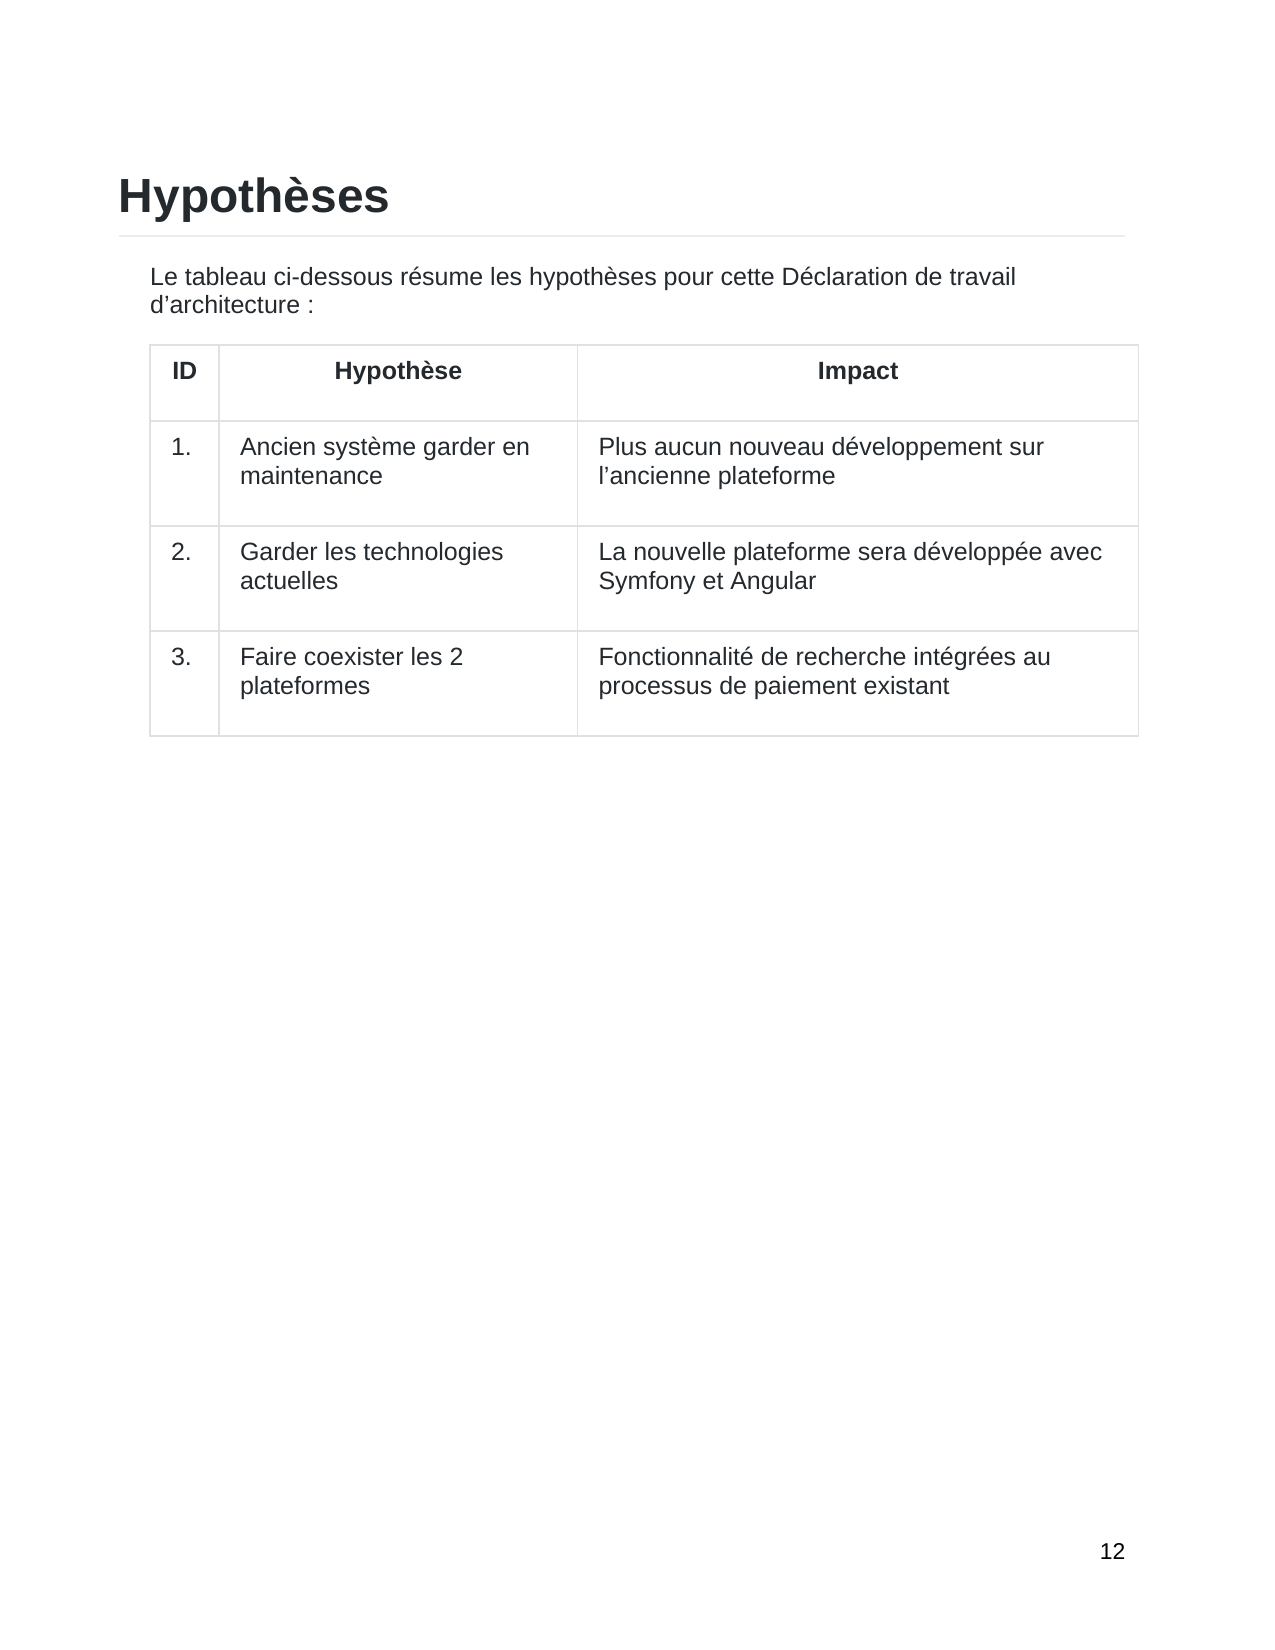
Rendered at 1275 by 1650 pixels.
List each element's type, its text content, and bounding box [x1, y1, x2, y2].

table_cell 2. [151, 527, 218, 630]
table_cell Garder les technologies actuelles [220, 527, 577, 630]
table_cell Fonctionnalité de recherche intégrées au processus de paiement existant [578, 632, 1138, 735]
subtitle Hypothèses [119, 168, 1125, 235]
table_cell Plus aucun nouveau développement sur l’ancienne plateforme [578, 422, 1138, 525]
text Le tableau ci-dessous résume les hypothèses pour cette Déclaration de travail d’architecture : [150, 262, 1125, 319]
table_cell 1. [151, 422, 218, 525]
table_header Hypothèse [220, 346, 577, 420]
table_header Impact [578, 346, 1138, 420]
table_cell Faire coexister les 2 plateformes [220, 632, 577, 735]
table_header ID [151, 346, 218, 420]
table_cell La nouvelle plateforme sera développée avec Symfony et Angular [578, 527, 1138, 630]
table_cell 3. [151, 632, 218, 735]
table_cell Ancien système garder en maintenance [220, 422, 577, 525]
